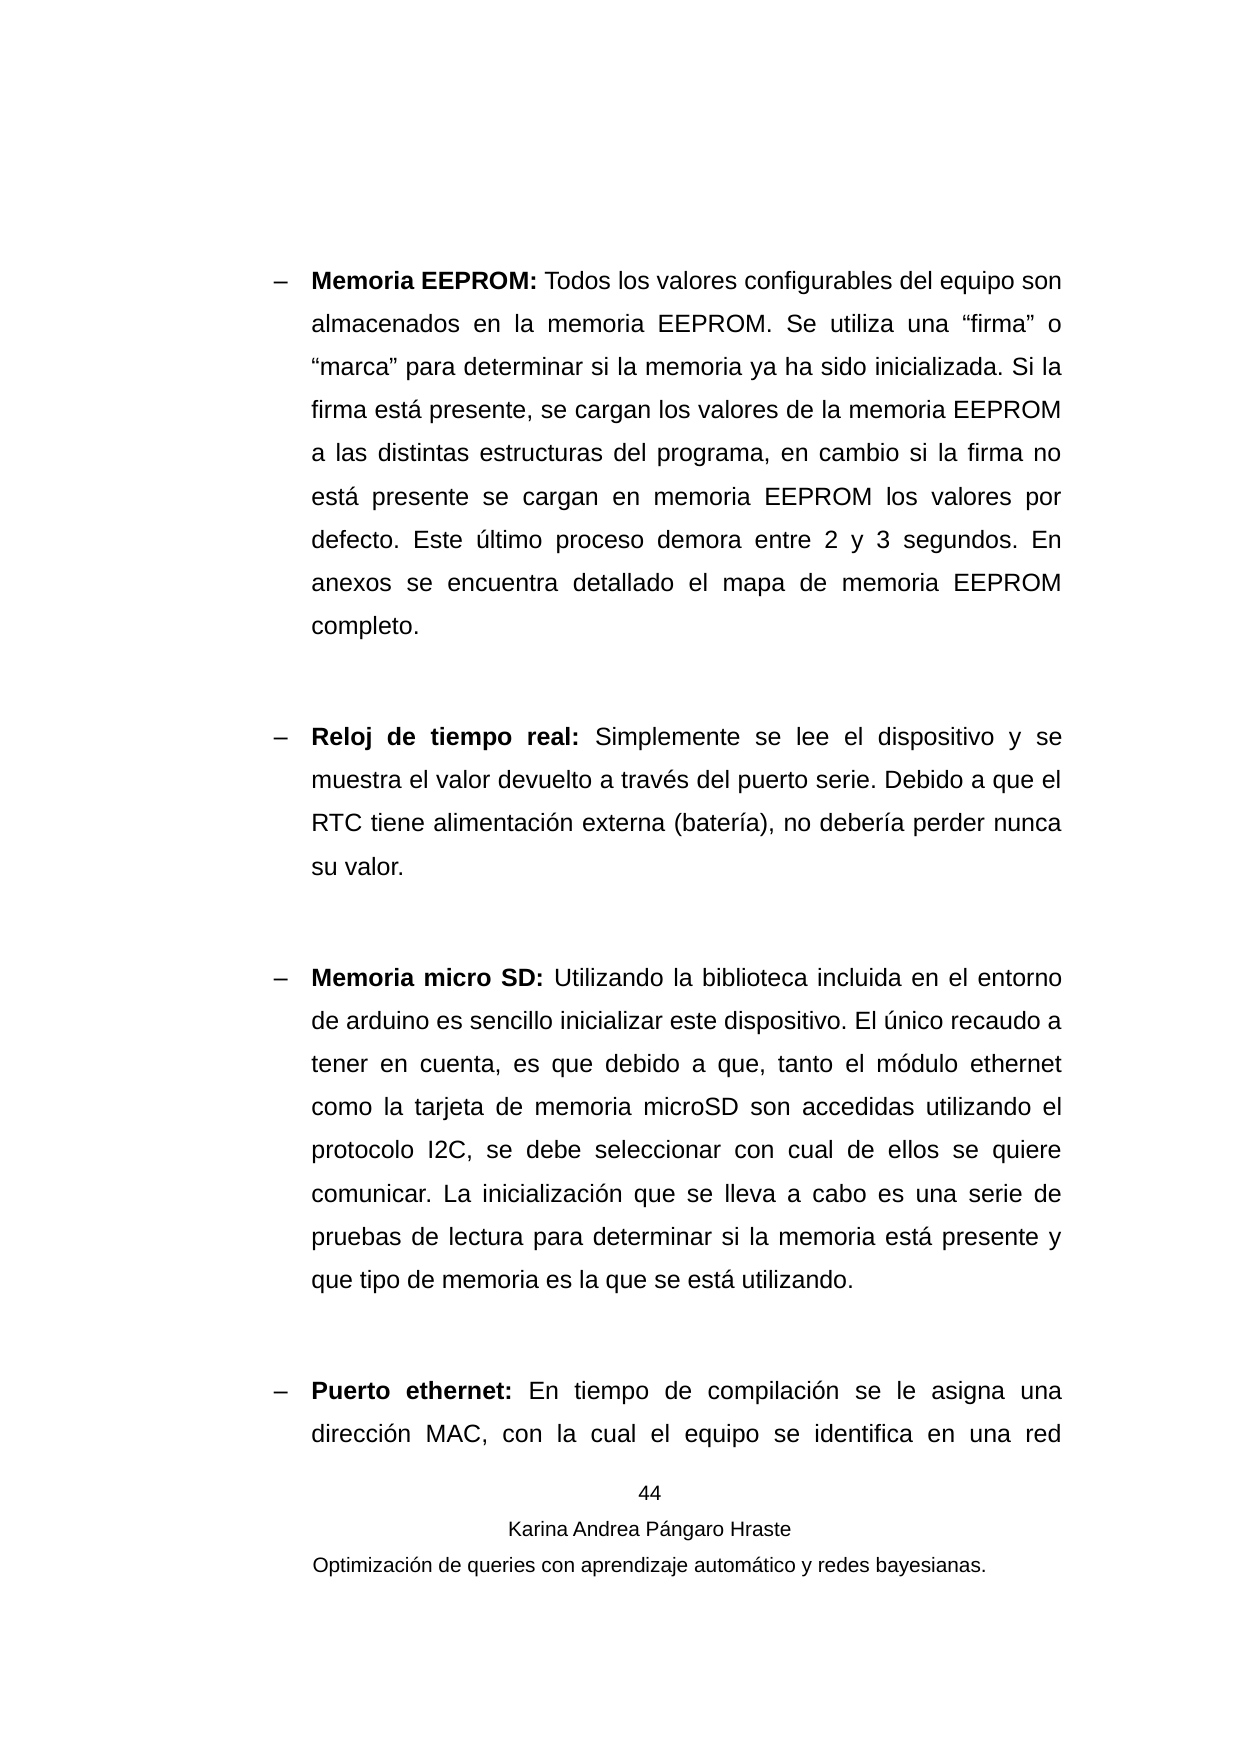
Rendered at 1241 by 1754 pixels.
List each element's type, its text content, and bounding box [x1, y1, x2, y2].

list Memoria EEPROM: Todos los valores configurables del equipo son almacenados en la memoria EEPROM. Se utiliza una “firma” o “marca” para determinar si la memoria ya ha sido inicializada. Si la firma está presente, se cargan los valores de la memoria EEPROM a las distintas estructuras del programa, en cambio si la firma no está presente se cargan en memoria EEPROM los valores por defecto. Este último proceso demora entre 2 y 3 segundos. En anexos se encuentra detallado el mapa de memoria EEPROM completo. [274, 266, 1063, 639]
list Puerto ethernet: En tiempo de compilación se le asigna una dirección MAC, con la cual el equipo se identifica en una red [274, 1376, 1063, 1448]
list Memoria micro SD: Utilizando la biblioteca incluida en el entorno de arduino es sencillo inicializar este dispositivo. El único recaudo a tener en cuenta, es que debido a que, tanto el módulo ethernet como la tarjeta de memoria microSD son accedidas utilizando el protocolo I2C, se debe seleccionar con cual de ellos se quiere comunicar. La inicialización que se lleva a cabo es una serie de pruebas de lectura para determinar si la memoria está presente y que tipo de memoria es la que se está utilizando. [274, 963, 1063, 1293]
list Reloj de tiempo real: Simplemente se lee el dispositivo y se muestra el valor devuelto a través del puerto serie. Debido a que el RTC tiene alimentación externa (batería), no debería perder nunca su valor. [274, 722, 1063, 880]
